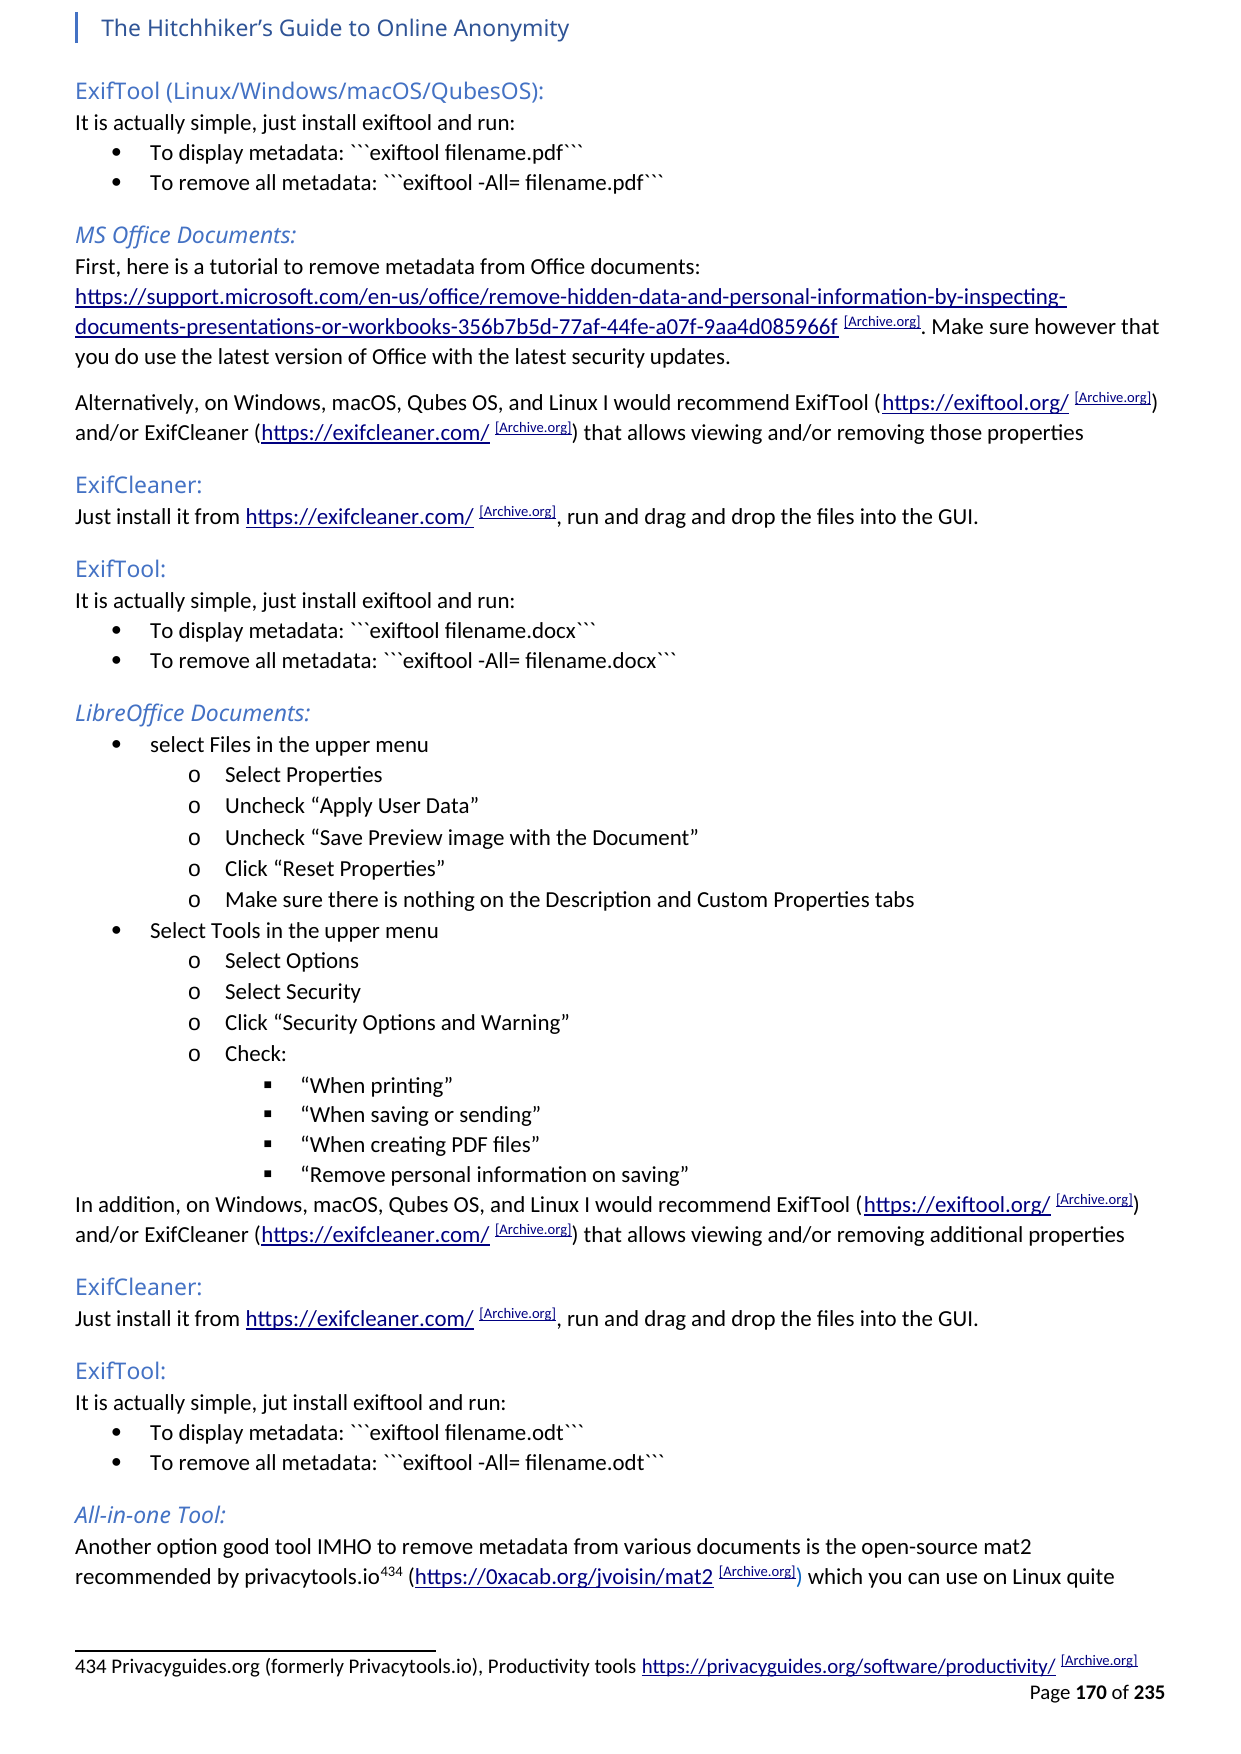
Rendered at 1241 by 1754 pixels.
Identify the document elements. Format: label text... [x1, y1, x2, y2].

text Alternatively, on Windows, macOS, Qubes OS, and Linux I would recommend ExifTool (https://exiftool.org/ [Archive.org]) and/or ExifCleaner (https://exifcleaner.com/ [Archive.org]) that allows viewing and/or removing those properties [75, 388, 1165, 446]
subtitle LibreOffice Documents: [75, 697, 1165, 728]
subtitle ExifTool: [75, 1355, 1165, 1386]
text It is actually simple, just install exiftool and run: [75, 108, 1165, 136]
subtitle All-in-one Tool: [75, 1499, 1165, 1530]
list select Files in the upper menu [112, 731, 1165, 759]
list To display metadata: ```exiftool filename.pdf``` [112, 138, 1165, 166]
text It is actually simple, jut install exiftool and run: [75, 1388, 1165, 1417]
list Check: [187, 1039, 1165, 1069]
subtitle ExifTool: [75, 553, 1165, 584]
list To display metadata: ```exiftool filename.odt``` [112, 1418, 1165, 1446]
list Uncheck “Save Preview image with the Document” [187, 823, 1165, 852]
list To display metadata: ```exiftool filename.docx``` [112, 617, 1165, 644]
text Just install it from https://exifcleaner.com/ [Archive.org], run and drag and drop the files into the GUI. [75, 502, 1165, 531]
list Click “Reset Properties” [187, 854, 1165, 883]
list Make sure there is nothing on the Description and Custom Properties tabs [187, 885, 1165, 914]
subtitle ExifCleaner: [75, 469, 1165, 500]
text It is actually simple, just install exiftool and run: [75, 587, 1165, 615]
list “When creating PDF files” [262, 1131, 1165, 1158]
subtitle ExifCleaner: [75, 1271, 1165, 1302]
text Privacyguides.org (formerly Privacytools.io), Productivity tools https://privacyguides.org/software/productivity/ [Archive.org] [75, 1651, 1165, 1679]
list Select Properties [187, 761, 1165, 790]
text In addition, on Windows, macOS, Qubes OS, and Linux I would recommend ExifTool (https://exiftool.org/ [Archive.org]) and/or ExifCleaner (https://exifcleaner.com/ [Archive.org]) that allows viewing and/or removing additional properties [75, 1190, 1165, 1248]
list To remove all metadata: ```exiftool -All= filename.docx``` [112, 646, 1165, 674]
list Select Tools in the upper menu [112, 916, 1165, 944]
list Select Security [187, 977, 1165, 1006]
subtitle MS Office Documents: [75, 219, 1165, 250]
text Another option good tool IMHO to remove metadata from various documents is the open-source mat2 recommended by privacytools.io (https://0xacab.org/jvoisin/mat2 [Archive.org]) which you can use on Linux quite [75, 1532, 1165, 1590]
list “When saving or sending” [262, 1101, 1165, 1129]
text First, here is a tutorial to remove metadata from Office documents: https://support.microsoft.com/en-us/office/remove-hidden-data-and-personal-information-by-inspecting-documents-presentations-or-workbooks-356b7b5d-77af-44fe-a07f-9aa4d085966f [Archive.org]. Make sure however that you do use the latest version of Office with the latest security updates. [75, 252, 1165, 370]
list Click “Security Options and Warning” [187, 1008, 1165, 1038]
list Select Options [187, 946, 1165, 975]
list “When printing” [262, 1071, 1165, 1099]
text Just install it from https://exifcleaner.com/ [Archive.org], run and drag and drop the files into the GUI. [75, 1304, 1165, 1332]
list To remove all metadata: ```exiftool -All= filename.pdf``` [112, 168, 1165, 196]
subtitle ExifTool (Linux/Windows/macOS/QubesOS): [75, 75, 1165, 106]
list To remove all metadata: ```exiftool -All= filename.odt``` [112, 1448, 1165, 1476]
list Uncheck “Apply User Data” [187, 792, 1165, 821]
list “Remove personal information on saving” [262, 1160, 1165, 1188]
